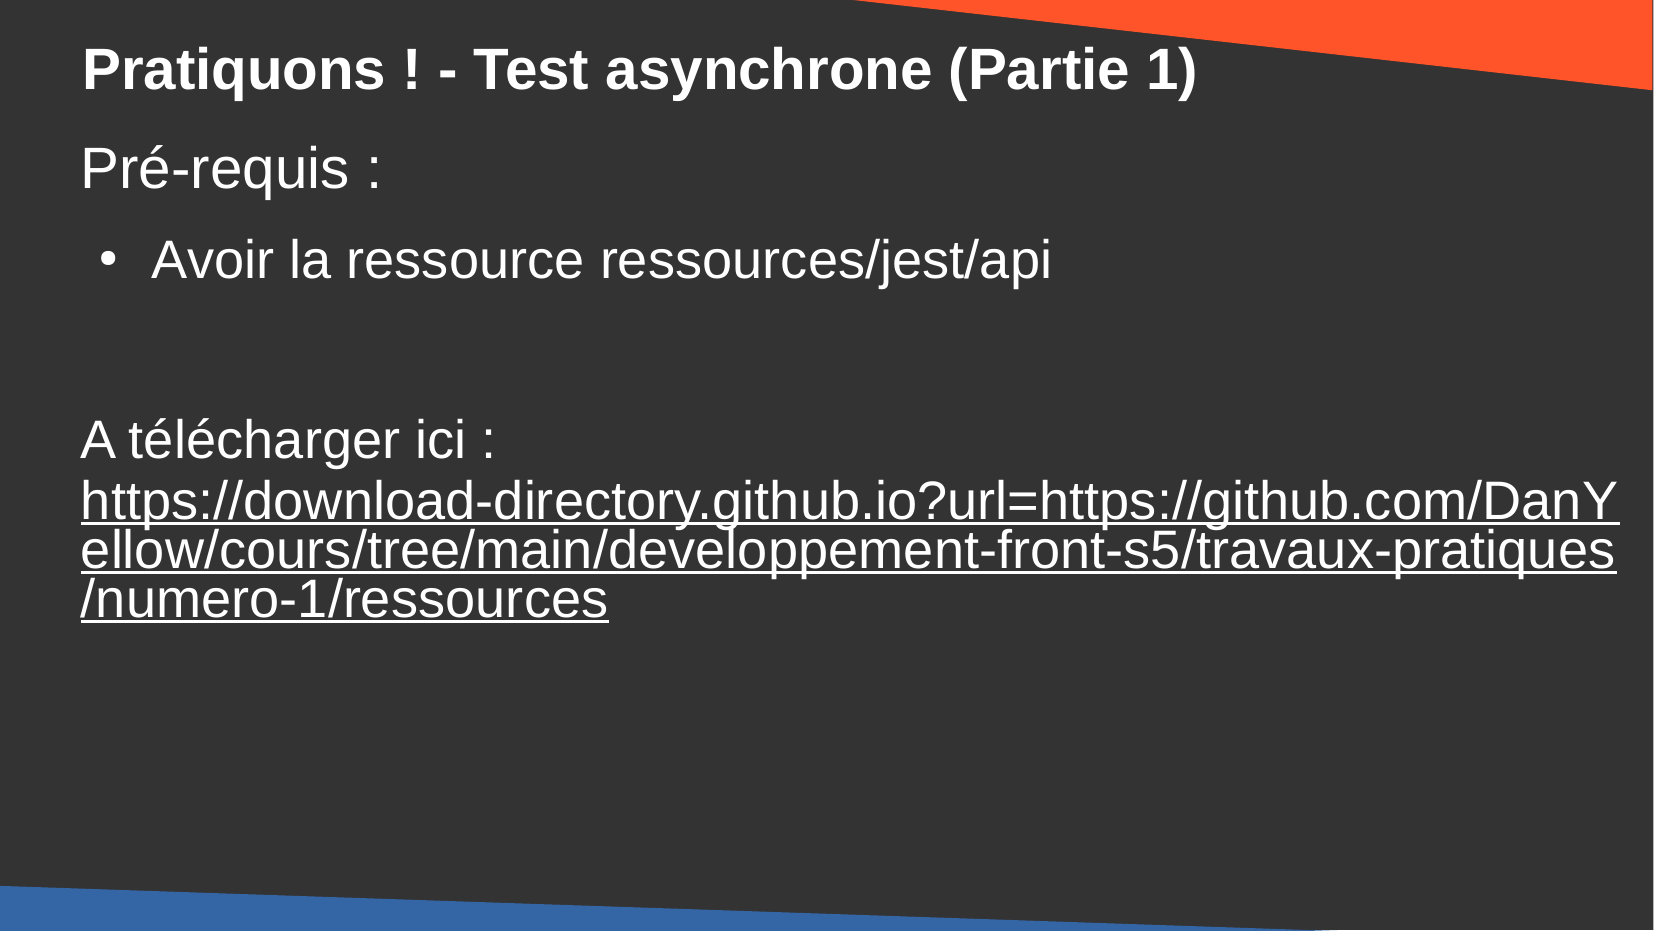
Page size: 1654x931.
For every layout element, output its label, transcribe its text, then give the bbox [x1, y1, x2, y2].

list Pré-requis : Avoir la ressource ressources/jest/api A télécharger ici : https://download-directory.github.io?url=https://github.com/DanYellow/cours/tree/main/developpement-front-s5/travaux-pratiques/numero-1/ressources [80, 135, 1620, 721]
title Pratiquons ! - Test asynchrone (Partie 1) [82, 37, 1571, 114]
text_box [0, 885, 1337, 931]
text_box [853, 0, 1653, 91]
